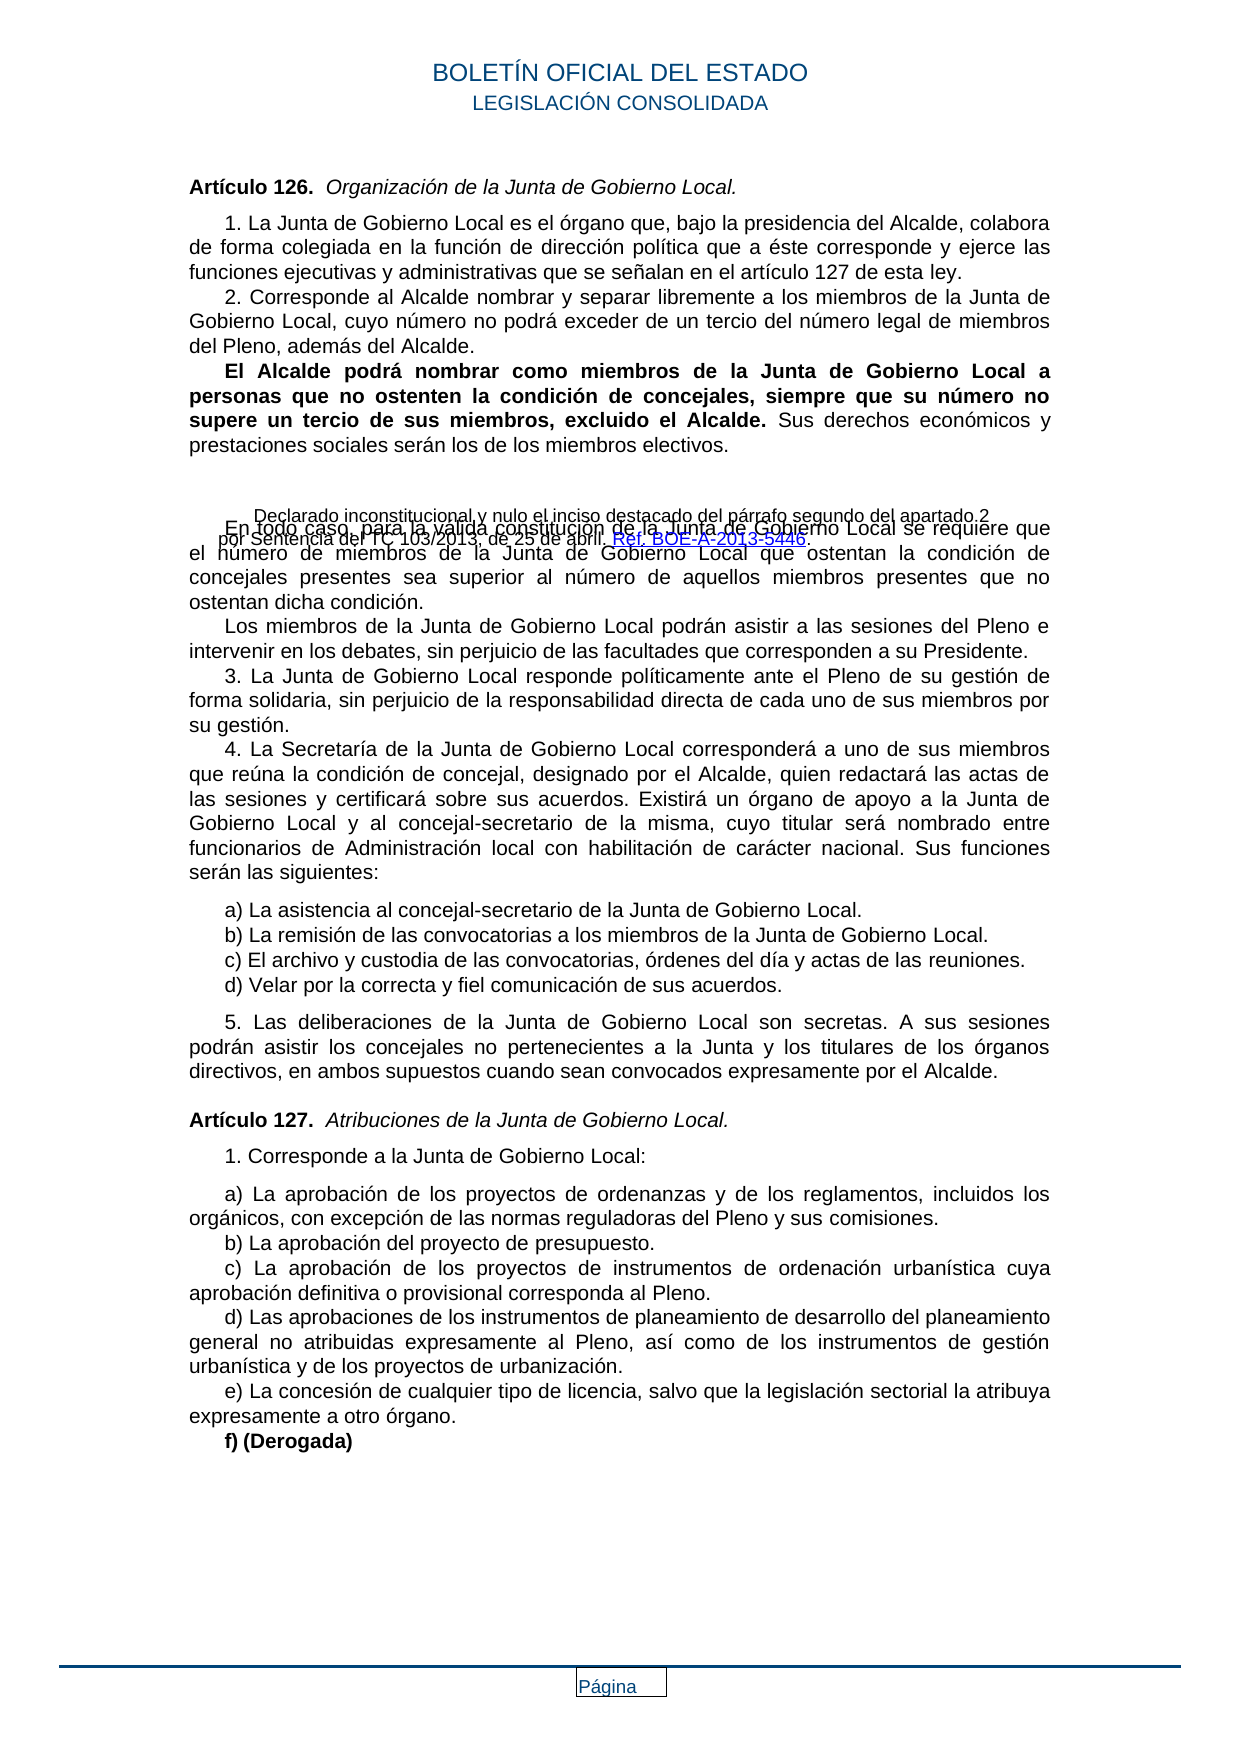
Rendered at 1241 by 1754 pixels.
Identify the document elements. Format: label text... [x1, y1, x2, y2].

list La Junta de Gobierno Local es el órgano que, bajo la presidencia del Alcalde, colabora de forma colegiada en la función de dirección política que a éste corresponde y ejerce las funciones ejecutivas y administrativas que se señalan en el artículo 127 de esta ley. [189, 211, 1051, 284]
list Velar por la correcta y fiel comunicación de sus acuerdos. [224, 972, 1194, 996]
list Corresponde a la Junta de Gobierno Local: [189, 1144, 1194, 1168]
list Las deliberaciones de la Junta de Gobierno Local son secretas. A sus sesiones podrán asistir los concejales no pertenecientes a la Junta y los titulares de los órganos directivos, en ambos supuestos cuando sean convocados expresamente por el Alcalde. [189, 1010, 1051, 1083]
list El archivo y custodia de las convocatorias, órdenes del día y actas de las reuniones. [224, 947, 1194, 971]
list Las aprobaciones de los instrumentos de planeamiento de desarrollo del planeamiento general no atribuidas expresamente al Pleno, así como de los instrumentos de gestión urbanística y de los proyectos de urbanización. [189, 1305, 1051, 1378]
list La aprobación de los proyectos de instrumentos de ordenación urbanística cuya aprobación definitiva o provisional corresponda al Pleno. [189, 1256, 1051, 1304]
list La concesión de cualquier tipo de licencia, salvo que la legislación sectorial la atribuya expresamente a otro órgano. [189, 1379, 1051, 1427]
text Declarado inconstitucional y nulo el inciso destacado del párrafo segundo del apartado 2 por Sentencia del TC 103/2013, de 25 de abril. Ref. BOE-A-2013-5446. [218, 505, 1016, 549]
list La asistencia al concejal-secretario de la Junta de Gobierno Local. [224, 897, 1194, 921]
list La Secretaría de la Junta de Gobierno Local corresponderá a uno de sus miembros que reúna la condición de concejal, designado por el Alcalde, quien redactará las actas de las sesiones y certificará sobre sus acuerdos. Existirá un órgano de apoyo a la Junta de Gobierno Local y al concejal-secretario de la misma, cuyo titular será nombrado entre funcionarios de Administración local con habilitación de carácter nacional. Sus funciones serán las siguientes: [189, 737, 1051, 884]
text En todo caso, para la válida constitución de la Junta de Gobierno Local se requiere que el número de miembros de la Junta de Gobierno Local que ostentan la condición de concejales presentes sea superior al número de aquellos miembros presentes que no ostentan dicha condición. [189, 516, 1051, 613]
text Artículo 127. Atribuciones de la Junta de Gobierno Local. [189, 1108, 1194, 1132]
list Corresponde al Alcalde nombrar y separar libremente a los miembros de la Junta de Gobierno Local, cuyo número no podrá exceder de un tercio del número legal de miembros del Pleno, además del Alcalde. [189, 284, 1052, 358]
list La aprobación de los proyectos de ordenanzas y de los reglamentos, incluidos los orgánicos, con excepción de las normas reguladoras del Pleno y sus comisiones. [189, 1182, 1051, 1230]
text Artículo 126. Organización de la Junta de Gobierno Local. [189, 174, 1194, 198]
list La Junta de Gobierno Local responde políticamente ante el Pleno de su gestión de forma solidaria, sin perjuicio de la responsabilidad directa de cada uno de sus miembros por su gestión. [189, 663, 1051, 737]
list La aprobación del proyecto de presupuesto. [224, 1231, 1194, 1255]
list La remisión de las convocatorias a los miembros de la Junta de Gobierno Local. [224, 922, 1194, 946]
subtitle (Derogada) [224, 1429, 1194, 1453]
text El Alcalde podrá nombrar como miembros de la Junta de Gobierno Local a personas que no ostenten la condición de concejales, siempre que su número no supere un tercio de sus miembros, excluido el Alcalde. Sus derechos económicos y prestaciones sociales serán los de los miembros electivos. [189, 359, 1051, 457]
text Los miembros de la Junta de Gobierno Local podrán asistir a las sesiones del Pleno e intervenir en los debates, sin perjuicio de las facultades que corresponden a su Presidente. [189, 614, 1051, 663]
